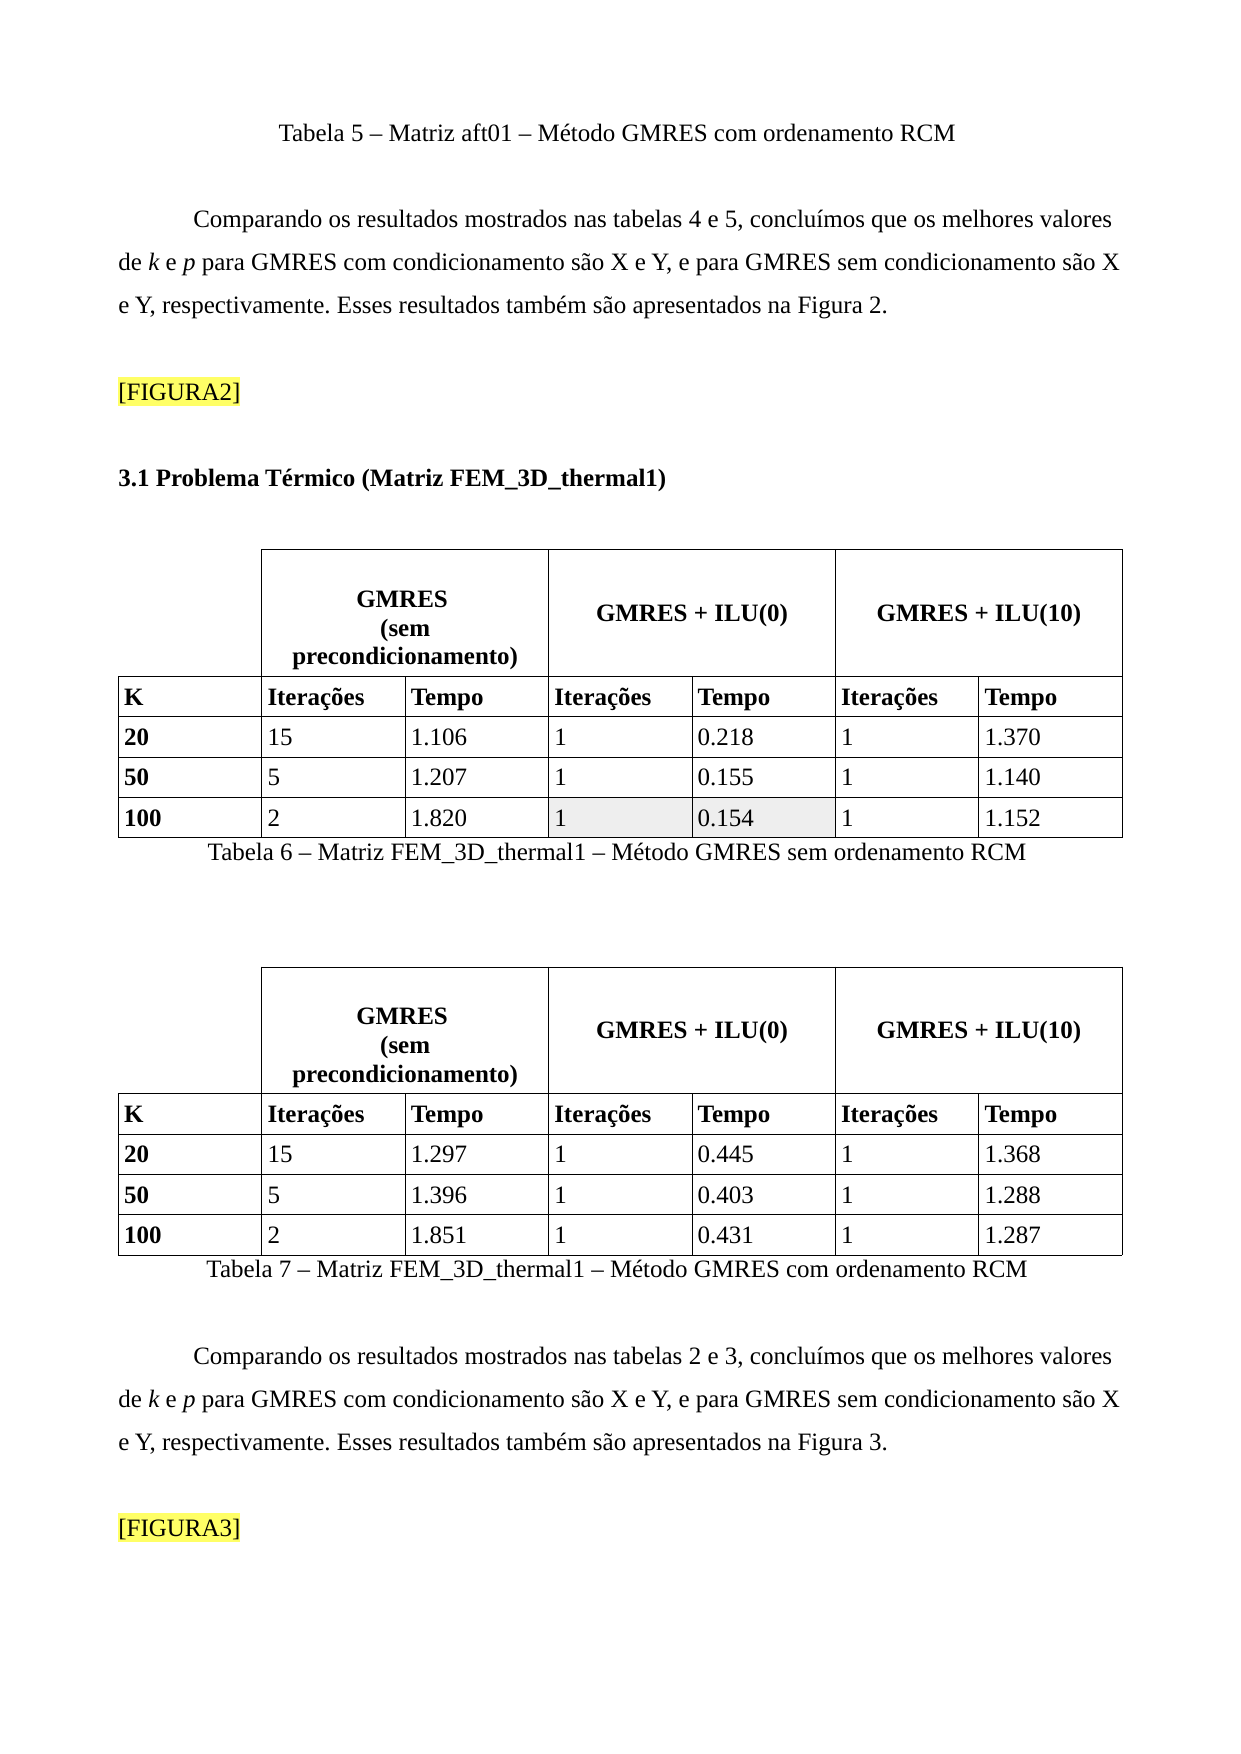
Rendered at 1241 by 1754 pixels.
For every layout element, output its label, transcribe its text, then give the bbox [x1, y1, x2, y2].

table_cell 0.154 [693, 798, 835, 837]
table_cell 1 [836, 1175, 978, 1214]
table_cell 0.218 [693, 717, 835, 757]
table_cell 5 [262, 758, 405, 797]
table_cell 1 [836, 1135, 978, 1174]
table_cell 15 [262, 717, 405, 757]
table_header GMRES (sem precondicionamento) [262, 550, 548, 676]
table_cell 1.106 [406, 717, 548, 757]
table_cell 20 [119, 717, 261, 757]
table_cell 50 [119, 1175, 261, 1214]
table_cell 1 [549, 798, 692, 837]
table_cell 0.445 [693, 1135, 835, 1174]
text Comparando os resultados mostrados nas tabelas 2 e 3, concluímos que os melhores valores de k e p para GMRES com condicionamento são X e Y, e para GMRES sem condicionamento são X e Y, respectivamente. Esses resultados também são apresentados na Figura 3. [118, 1341, 1122, 1456]
table_header GMRES (sem precondicionamento) [262, 968, 548, 1093]
table_cell Tempo [693, 1094, 835, 1133]
table_cell Iterações [836, 677, 978, 716]
table_cell 1.396 [406, 1175, 548, 1214]
table_cell 100 [119, 798, 261, 837]
table_cell 5 [262, 1175, 405, 1214]
table_header GMRES + ILU(10) [836, 968, 1122, 1093]
table_cell 1.140 [979, 758, 1122, 797]
table_cell 50 [119, 758, 261, 797]
table_cell 1 [549, 758, 692, 797]
table_cell 2 [262, 1215, 405, 1254]
table_cell 1 [549, 1215, 692, 1254]
table_cell 100 [119, 1215, 261, 1254]
table_header GMRES + ILU(0) [549, 968, 835, 1093]
table_cell 1.152 [979, 798, 1122, 837]
table_cell 1 [836, 798, 978, 837]
table_cell 2 [262, 798, 405, 837]
text Tabela 5 – Matriz aft01 – Método GMRES com ordenamento RCM [118, 118, 1122, 147]
table_cell 1.820 [406, 798, 548, 837]
table_cell 20 [119, 1135, 261, 1174]
table_cell Tempo [979, 677, 1122, 716]
table_cell 0.155 [693, 758, 835, 797]
table_cell Tempo [693, 677, 835, 716]
text Comparando os resultados mostrados nas tabelas 4 e 5, concluímos que os melhores valores de k e p para GMRES com condicionamento são X e Y, e para GMRES sem condicionamento são X e Y, respectivamente. Esses resultados também são apresentados na Figura 2. [118, 204, 1122, 319]
table_cell Iterações [549, 1094, 692, 1133]
table_header [118, 549, 261, 676]
table_cell Iterações [262, 1094, 405, 1133]
table_cell 0.403 [693, 1175, 835, 1214]
table_cell 1 [549, 1135, 692, 1174]
table_cell K [119, 1094, 261, 1133]
table_cell Iterações [836, 1094, 978, 1133]
table_cell 1.287 [979, 1215, 1122, 1254]
table_cell 1.851 [406, 1215, 548, 1254]
table_cell 1 [549, 1175, 692, 1214]
table_cell Iterações [262, 677, 405, 716]
text [FIGURA2] [118, 377, 1122, 406]
table_cell Tempo [406, 677, 548, 716]
table_cell Tempo [979, 1094, 1122, 1133]
table_header GMRES + ILU(0) [549, 550, 835, 676]
table_cell 1 [836, 1215, 978, 1254]
table_cell 1.368 [979, 1135, 1122, 1174]
table_cell 1.297 [406, 1135, 548, 1174]
table_cell 1.288 [979, 1175, 1122, 1214]
table_header [118, 967, 261, 1093]
table_cell 0.431 [693, 1215, 835, 1254]
text [FIGURA3] [118, 1513, 1122, 1542]
table_cell 1 [836, 758, 978, 797]
table_cell 15 [262, 1135, 405, 1174]
text Tabela 6 – Matriz FEM_3D_thermal1 – Método GMRES sem ordenamento RCM [118, 838, 1122, 866]
table_cell K [119, 677, 261, 716]
table_cell 1 [836, 717, 978, 757]
table_cell Iterações [549, 677, 692, 716]
text 3.1 Problema Térmico (Matriz FEM_3D_thermal1) [118, 463, 1122, 492]
table_header GMRES + ILU(10) [836, 550, 1122, 676]
table_cell 1.207 [406, 758, 548, 797]
table_cell 1.370 [979, 717, 1122, 757]
text Tabela 7 – Matriz FEM_3D_thermal1 – Método GMRES com ordenamento RCM [118, 1256, 1122, 1283]
table_cell 1 [549, 717, 692, 757]
table_cell Tempo [406, 1094, 548, 1133]
